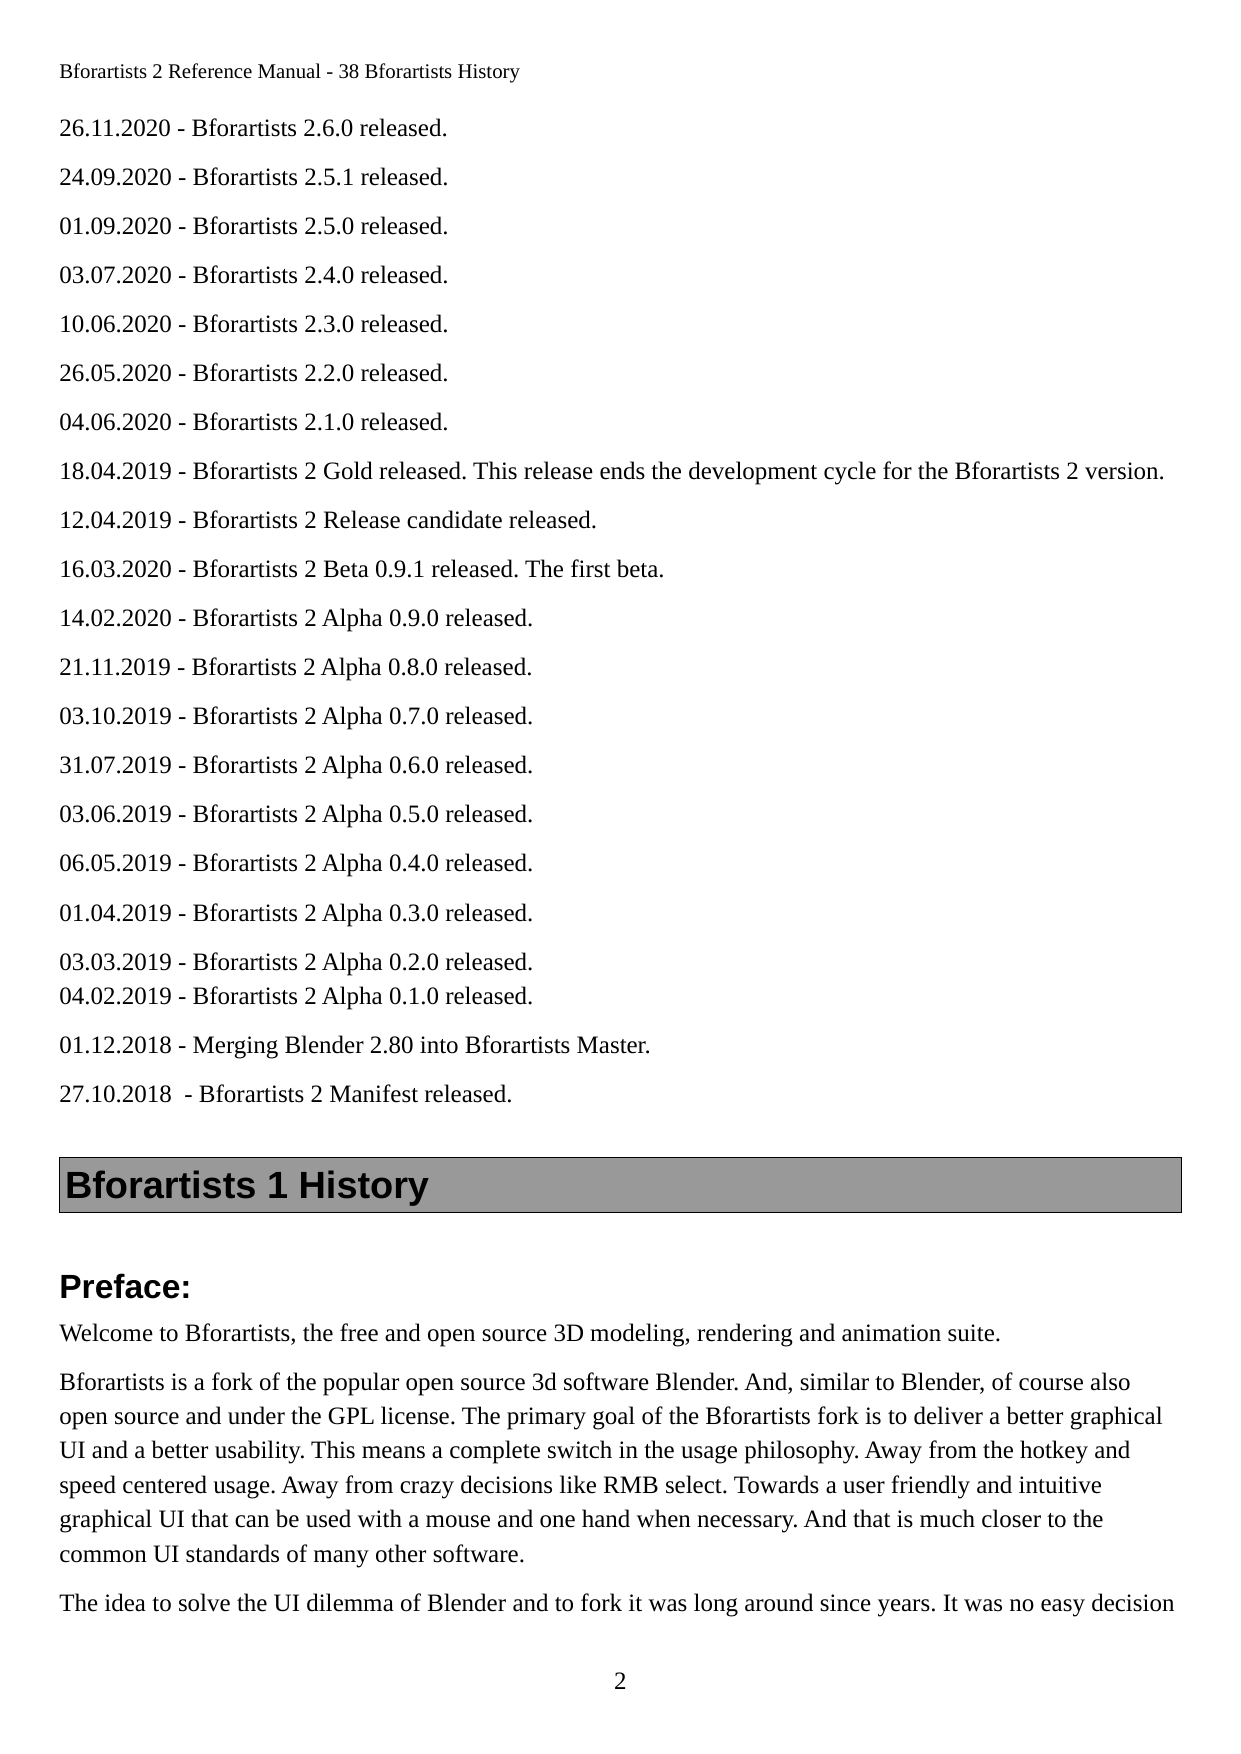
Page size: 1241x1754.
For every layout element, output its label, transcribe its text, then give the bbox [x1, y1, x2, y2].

text 12.04.2019 - Bforartists 2 Release candidate released. [59, 505, 1181, 534]
text 03.03.2019 - Bforartists 2 Alpha 0.2.0 released. 04.02.2019 - Bforartists 2 Alpha 0.1.0 released. [59, 947, 1181, 1010]
subtitle Preface: [59, 1266, 1181, 1305]
text 16.03.2020 - Bforartists 2 Beta 0.9.1 released. The first beta. [59, 554, 1181, 583]
text Welcome to Bforartists, the free and open source 3D modeling, rendering and animation suite. [59, 1318, 1181, 1346]
text 10.06.2020 - Bforartists 2.3.0 released. [59, 309, 1181, 338]
text 01.12.2018 - Merging Blender 2.80 into Bforartists Master. [59, 1030, 1181, 1059]
text The idea to solve the UI dilemma of Blender and to fork it was long around since years. It was no easy decision [59, 1588, 1181, 1617]
text 31.07.2019 - Bforartists 2 Alpha 0.6.0 released. [59, 750, 1181, 779]
text 03.06.2019 - Bforartists 2 Alpha 0.5.0 released. [59, 799, 1181, 828]
text 18.04.2019 - Bforartists 2 Gold released. This release ends the development cycle for the Bforartists 2 version. [59, 456, 1181, 485]
text 03.07.2020 - Bforartists 2.4.0 released. [59, 260, 1181, 288]
text 04.06.2020 - Bforartists 2.1.0 released. [59, 407, 1181, 436]
table_header Bforartists 1 History [60, 1158, 1181, 1212]
text 21.11.2019 - Bforartists 2 Alpha 0.8.0 released. [59, 652, 1181, 681]
text 27.10.2018 - Bforartists 2 Manifest released. [59, 1079, 1181, 1108]
text 03.10.2019 - Bforartists 2 Alpha 0.7.0 released. [59, 701, 1181, 730]
text 01.04.2019 - Bforartists 2 Alpha 0.3.0 released. [59, 898, 1181, 926]
text 14.02.2020 - Bforartists 2 Alpha 0.9.0 released. [59, 603, 1181, 632]
text 26.05.2020 - Bforartists 2.2.0 released. [59, 358, 1181, 387]
text Bforartists is a fork of the popular open source 3d software Blender. And, similar to Blender, of course also open source and under the GPL license. The primary goal of the Bforartists fork is to deliver a better graphical UI and a better usability. This means a complete switch in the usage philosophy. Away from the hotkey and speed centered usage. Away from crazy decisions like RMB select. Towards a user friendly and intuitive graphical UI that can be used with a mouse and one hand when necessary. And that is much closer to the common UI standards of many other software. [59, 1367, 1181, 1568]
text 06.05.2019 - Bforartists 2 Alpha 0.4.0 released. [59, 848, 1181, 877]
text 24.09.2020 - Bforartists 2.5.1 released. [59, 162, 1181, 190]
text 01.09.2020 - Bforartists 2.5.0 released. [59, 211, 1181, 239]
text 26.11.2020 - Bforartists 2.6.0 released. [59, 113, 1181, 141]
